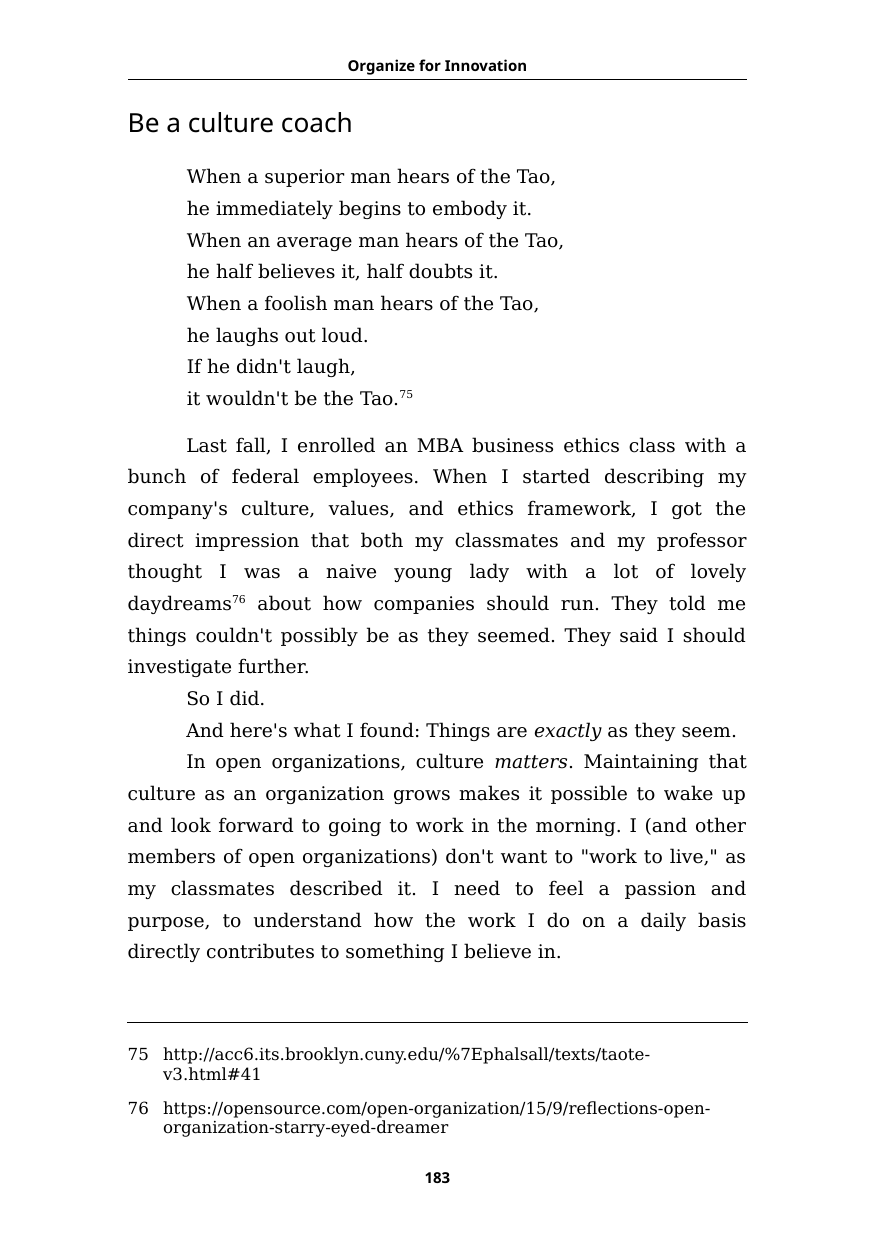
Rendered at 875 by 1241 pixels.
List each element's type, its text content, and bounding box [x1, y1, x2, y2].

text And here's what I found: Things are exactly as they seem. [127, 720, 747, 742]
text http://acc6.its.brooklyn.cuny.edu/%7Ephalsall/texts/taote-v3.html#41 [127, 1045, 747, 1084]
text https://opensource.com/open-organization/15/9/reflections-open-organization-starry-eyed-dreamer [127, 1099, 747, 1138]
subtitle Be a culture coach [127, 109, 747, 139]
text Last fall, I enrolled an MBA business ethics class with a bunch of federal employees. When I started describing my company's culture, values, and ethics framework, I got the direct impression that both my classmates and my professor thought I was a naive young lady with a lot of lovely daydreams about how companies should run. They told me things couldn't possibly be as they seemed. They said I should investigate further. [127, 435, 747, 678]
text So I did. [127, 688, 747, 710]
text When a superior man hears of the Tao, he immediately begins to embody it. When an average man hears of the Tao, he half believes it, half doubts it. When a foolish man hears of the Tao, he laughs out loud. If he didn't laugh, it wouldn't be the Tao. [187, 167, 688, 410]
text In open organizations, culture matters. Maintaining that culture as an organization grows makes it possible to wake up and look forward to going to work in the morning. I (and other members of open organizations) don't want to "work to live," as my classmates described it. I need to feel a passion and purpose, to understand how the work I do on a daily basis directly contributes to something I believe in. [127, 752, 747, 963]
